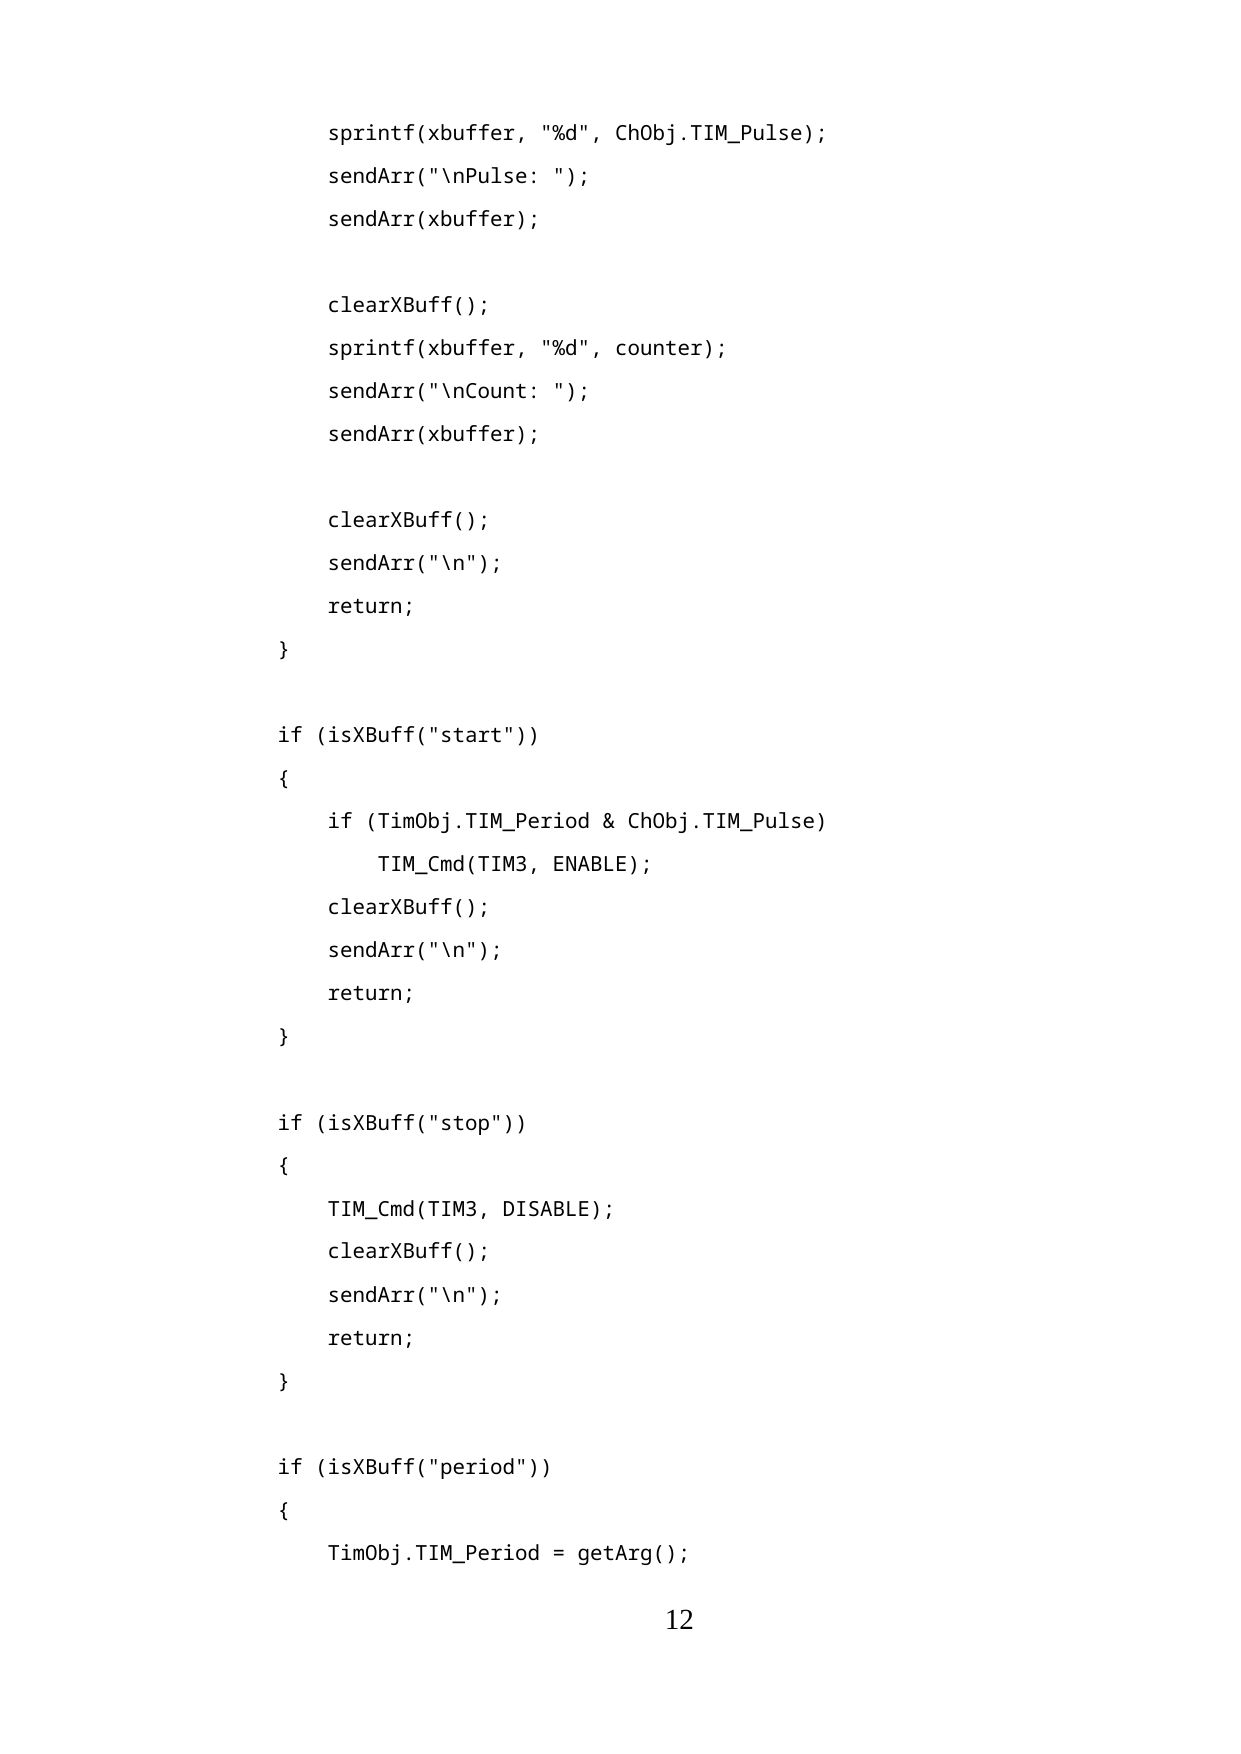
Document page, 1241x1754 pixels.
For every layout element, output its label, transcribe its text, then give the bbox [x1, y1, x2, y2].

text TIM_Cmd(TIM3, DISABLE); [177, 1194, 1181, 1222]
text if (isXBuff("stop")) [177, 1108, 1181, 1136]
text clearXBuff(); [177, 290, 1181, 319]
text { [177, 1495, 1181, 1523]
text sendArr("\n"); [177, 548, 1181, 577]
text TIM_Cmd(TIM3, ENABLE); [177, 849, 1181, 878]
text sprintf(xbuffer, "%d", ChObj.TIM_Pulse); [177, 118, 1181, 147]
text clearXBuff(); [177, 505, 1181, 534]
text } [177, 634, 1181, 663]
text sendArr("\n"); [177, 936, 1181, 964]
text TimObj.TIM_Period = getArg(); [177, 1538, 1181, 1566]
text } [177, 1022, 1181, 1050]
text clearXBuff(); [177, 892, 1181, 921]
text sendArr("\n"); [177, 1280, 1181, 1308]
text if (TimObj.TIM_Period & ChObj.TIM_Pulse) [177, 806, 1181, 835]
text { [177, 1151, 1181, 1179]
text return; [177, 978, 1181, 1007]
text sendArr("\nPulse: "); [177, 161, 1181, 189]
text } [177, 1366, 1181, 1394]
text sprintf(xbuffer, "%d", counter); [177, 333, 1181, 362]
text { [177, 763, 1181, 792]
text clearXBuff(); [177, 1237, 1181, 1265]
text sendArr(xbuffer); [177, 419, 1181, 448]
text return; [177, 591, 1181, 620]
text return; [177, 1323, 1181, 1351]
text sendArr("\nCount: "); [177, 376, 1181, 405]
text sendArr(xbuffer); [177, 204, 1181, 233]
text if (isXBuff("period")) [177, 1452, 1181, 1480]
text if (isXBuff("start")) [177, 720, 1181, 749]
